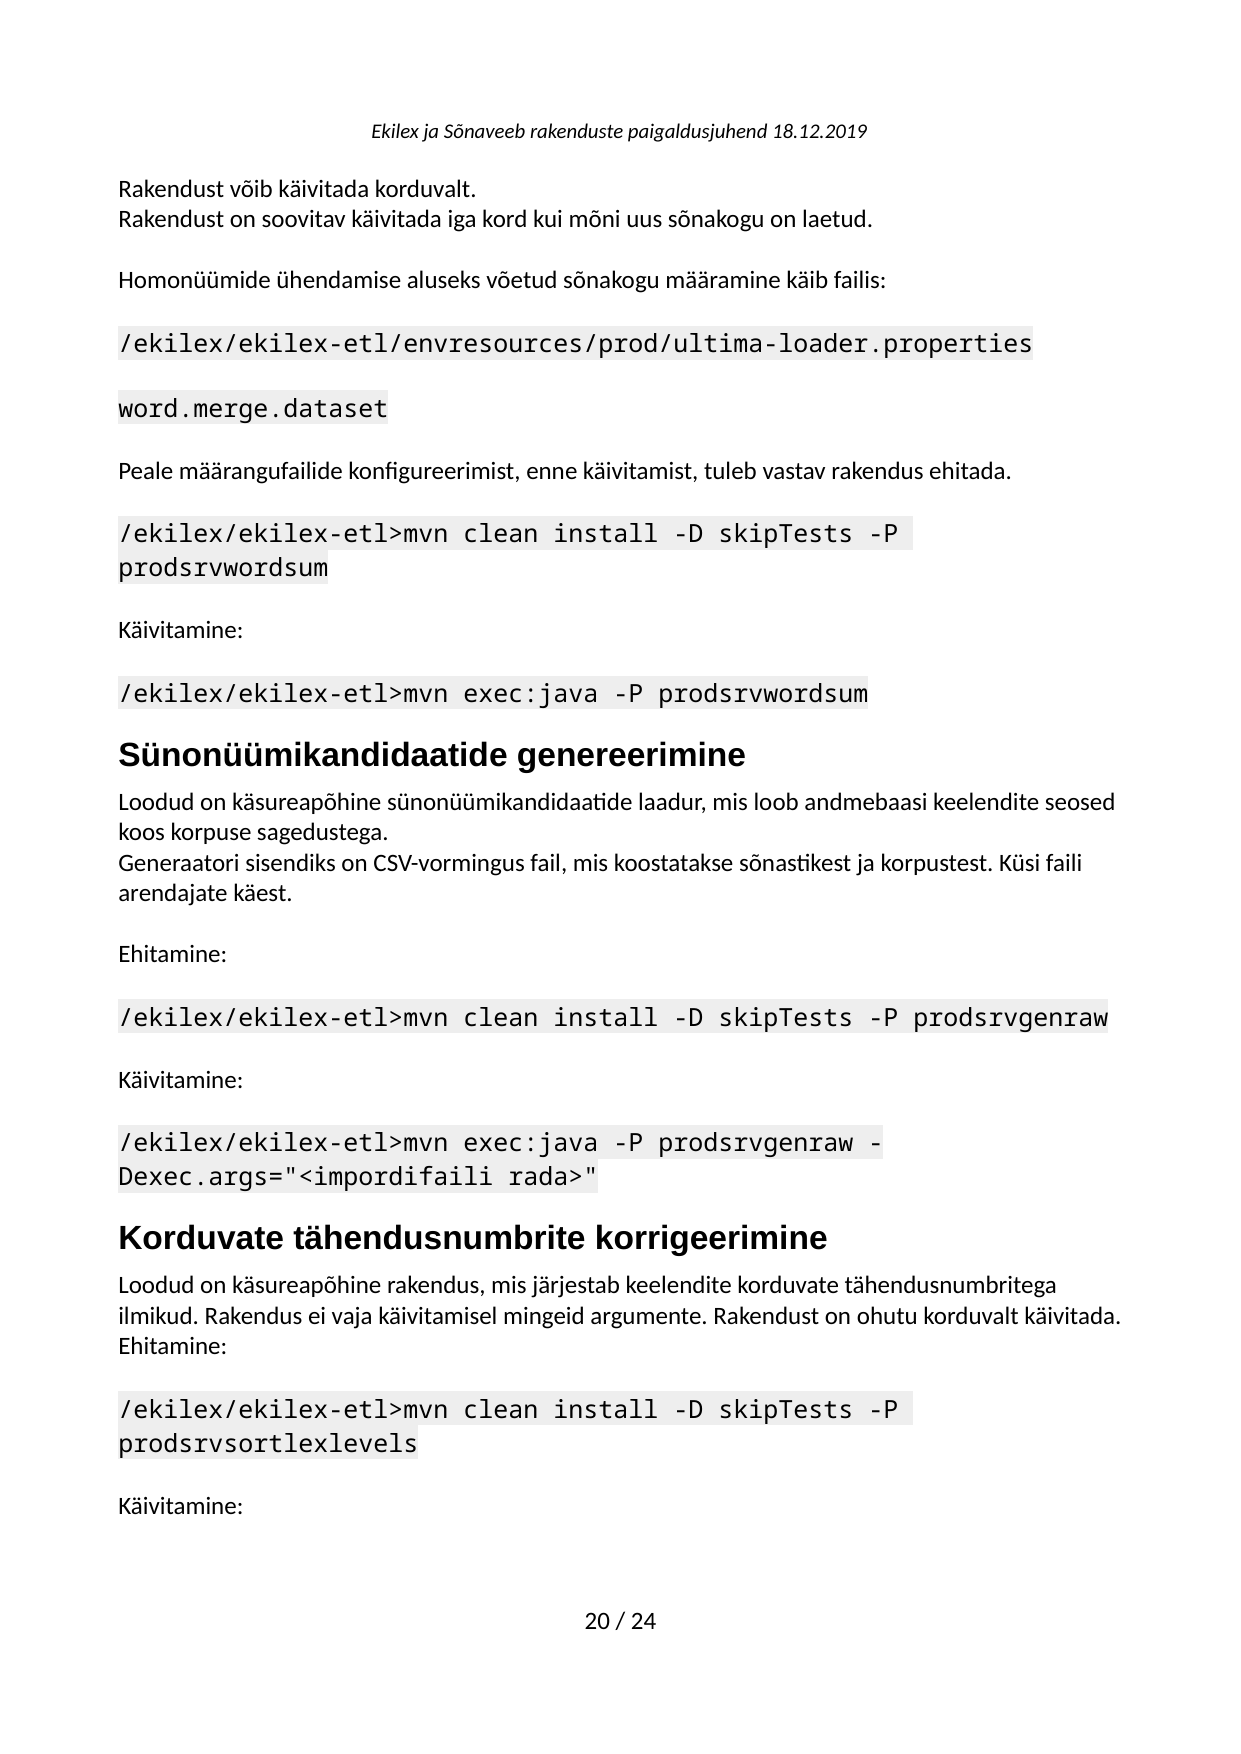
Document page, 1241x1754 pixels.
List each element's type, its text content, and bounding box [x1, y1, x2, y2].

text Peale määrangufailide konfigureerimist, enne käivitamist, tuleb vastav rakendus ehitada. [118, 455, 1122, 485]
text /ekilex/ekilex-etl>mvn exec:java -P prodsrvwordsum [118, 676, 1122, 709]
text Ehitamine: [118, 938, 1122, 969]
text /ekilex/ekilex-etl>mvn exec:java -P prodsrvgenraw -Dexec.args="<impordifaili rada>" [118, 1125, 1122, 1193]
text /ekilex/ekilex-etl>mvn clean install -D skipTests -P prodsrvgenraw [118, 999, 1122, 1033]
text Rakendust võib käivitada korduvalt. [118, 173, 1122, 203]
text Loodud on käsureapõhine rakendus, mis järjestab keelendite korduvate tähendusnumbritega ilmikud. Rakendus ei vaja käivitamisel mingeid argumente. Rakendust on ohutu korduvalt käivitada. [118, 1269, 1122, 1330]
text Käivitamine: [118, 1064, 1122, 1094]
subtitle Korduvate tähendusnumbrite korrigeerimine [118, 1218, 1122, 1257]
text /ekilex/ekilex-etl/envresources/prod/ultima-loader.properties [118, 326, 1122, 360]
text Homonüümide ühendamise aluseks võetud sõnakogu määramine käib failis: [118, 264, 1122, 295]
text Ehitamine: [118, 1330, 1122, 1361]
text /ekilex/ekilex-etl>mvn clean install -D skipTests -P prodsrvwordsum [118, 516, 1122, 584]
text Generaatori sisendiks on CSV-vormingus fail, mis koostatakse sõnastikest ja korpustest. Küsi faili arendajate käest. [118, 847, 1122, 908]
text Rakendust on soovitav käivitada iga kord kui mõni uus sõnakogu on laetud. [118, 203, 1122, 234]
text /ekilex/ekilex-etl>mvn clean install -D skipTests -P prodsrvsortlexlevels [118, 1391, 1122, 1459]
text word.merge.dataset [118, 390, 1122, 424]
text Käivitamine: [118, 614, 1122, 645]
subtitle Sünonüümikandidaatide genereerimine [118, 734, 1122, 773]
text Käivitamine: [118, 1490, 1122, 1521]
text Loodud on käsureapõhine sünonüümikandidaatide laadur, mis loob andmebaasi keelendite seosed koos korpuse sagedustega. [118, 786, 1122, 847]
